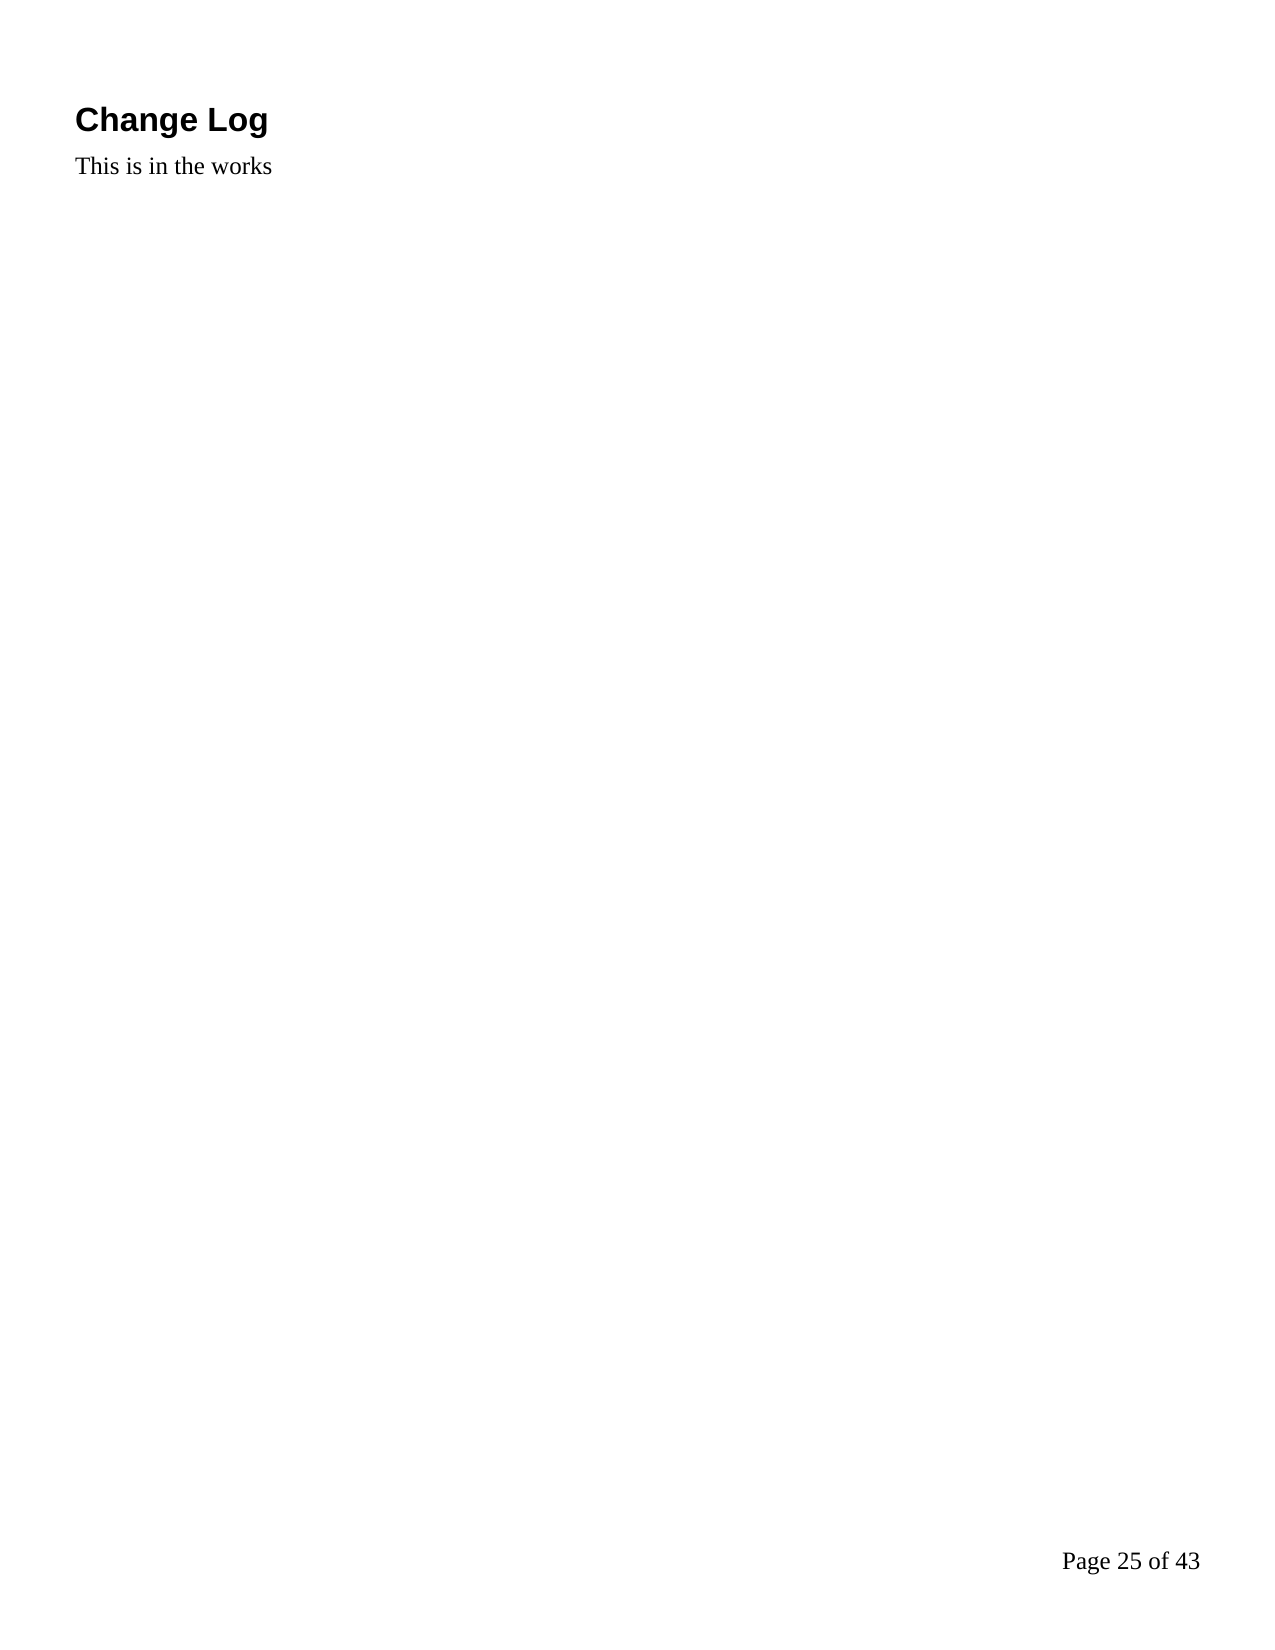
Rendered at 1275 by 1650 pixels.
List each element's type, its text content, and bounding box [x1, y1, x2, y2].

subtitle Change Log [75, 100, 1200, 139]
text This is in the works [75, 151, 1200, 180]
